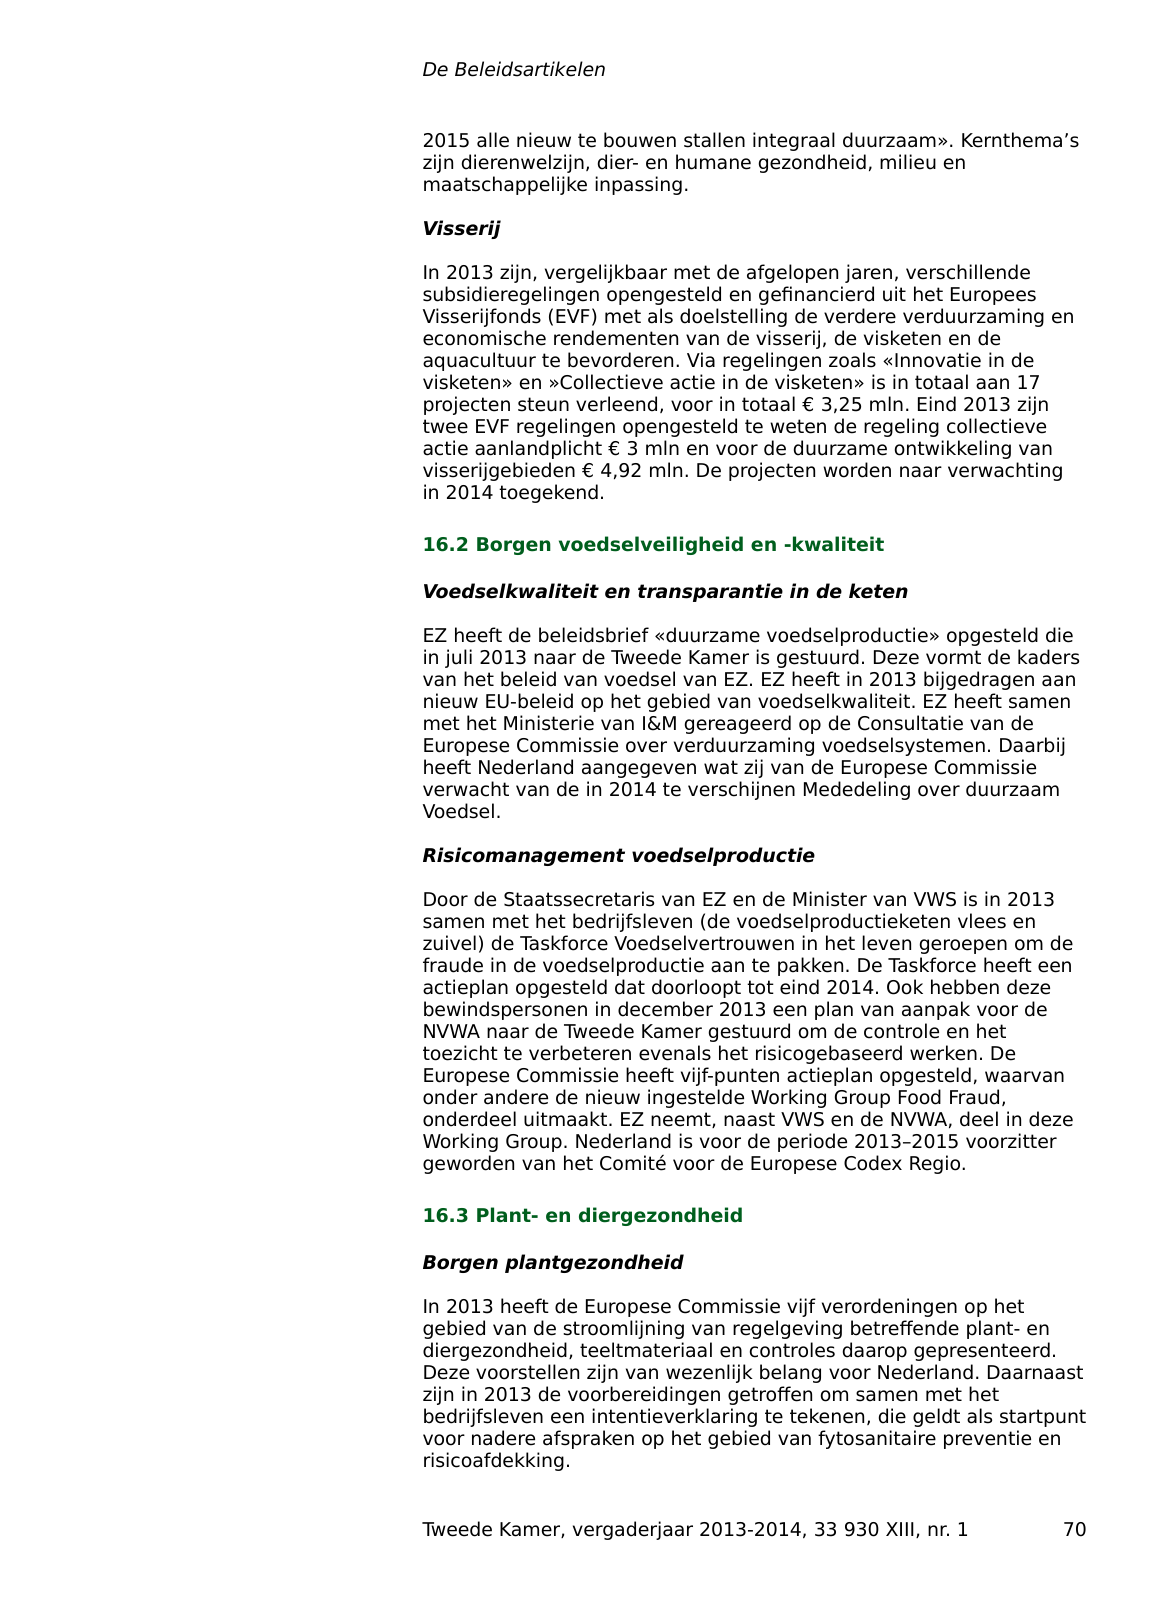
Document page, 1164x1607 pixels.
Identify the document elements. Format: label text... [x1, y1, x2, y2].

subtitle 16.2 Borgen voedselveiligheid en -kwaliteit [422, 534, 1087, 556]
subtitle Borgen plantgezondheid [422, 1252, 1087, 1274]
subtitle Visserij [422, 218, 1087, 240]
subtitle Risicomanagement voedselproductie [422, 845, 1087, 867]
text 2015 alle nieuw te bouwen stallen integraal duurzaam». Kernthema’s zijn dierenwelzijn, dier- en humane gezondheid, milieu en maatschappelijke inpassing. [422, 130, 1087, 196]
subtitle 16.3 Plant- en diergezondheid [422, 1205, 1087, 1227]
text In 2013 heeft de Europese Commissie vijf verordeningen op het gebied van de stroomlijning van regelgeving betreffende plant- en diergezondheid, teeltmateriaal en controles daarop gepresenteerd. Deze voorstellen zijn van wezenlijk belang voor Nederland. Daarnaast zijn in 2013 de voorbereidingen getroffen om samen met het bedrijfsleven een intentieverklaring te tekenen, die geldt als startpunt voor nadere afspraken op het gebied van fytosanitaire preventie en risicoafdekking. [422, 1296, 1087, 1472]
text EZ heeft de beleidsbrief «duurzame voedselproductie» opgesteld die in juli 2013 naar de Tweede Kamer is gestuurd. Deze vormt de kaders van het beleid van voedsel van EZ. EZ heeft in 2013 bijgedragen aan nieuw EU-beleid op het gebied van voedselkwaliteit. EZ heeft samen met het Ministerie van I&M gereageerd op de Consultatie van de Europese Commissie over verduurzaming voedselsystemen. Daarbij heeft Nederland aangegeven wat zij van de Europese Commissie verwacht van de in 2014 te verschijnen Mededeling over duurzaam Voedsel. [422, 625, 1087, 823]
text In 2013 zijn, vergelijkbaar met de afgelopen jaren, verschillende subsidieregelingen opengesteld en gefinancierd uit het Europees Visserijfonds (EVF) met als doelstelling de verdere verduurzaming en economische rendementen van de visserij, de visketen en de aquacultuur te bevorderen. Via regelingen zoals «Innovatie in de visketen» en »Collectieve actie in de visketen» is in totaal aan 17 projecten steun verleend, voor in totaal € 3,25 mln. Eind 2013 zijn twee EVF regelingen opengesteld te weten de regeling collectieve actie aanlandplicht € 3 mln en voor de duurzame ontwikkeling van visserijgebieden € 4,92 mln. De projecten worden naar verwachting in 2014 toegekend. [422, 262, 1087, 504]
subtitle Voedselkwaliteit en transparantie in de keten [422, 581, 1087, 603]
text Door de Staatssecretaris van EZ en de Minister van VWS is in 2013 samen met het bedrijfsleven (de voedselproductieketen vlees en zuivel) de Taskforce Voedselvertrouwen in het leven geroepen om de fraude in de voedselproductie aan te pakken. De Taskforce heeft een actieplan opgesteld dat doorloopt tot eind 2014. Ook hebben deze bewindspersonen in december 2013 een plan van aanpak voor de NVWA naar de Tweede Kamer gestuurd om de controle en het toezicht te verbeteren evenals het risicogebaseerd werken. De Europese Commissie heeft vijf-punten actieplan opgesteld, waarvan onder andere de nieuw ingestelde Working Group Food Fraud, onderdeel uitmaakt. EZ neemt, naast VWS en de NVWA, deel in deze Working Group. Nederland is voor de periode 2013–2015 voorzitter geworden van het Comité voor de Europese Codex Regio. [422, 889, 1087, 1175]
